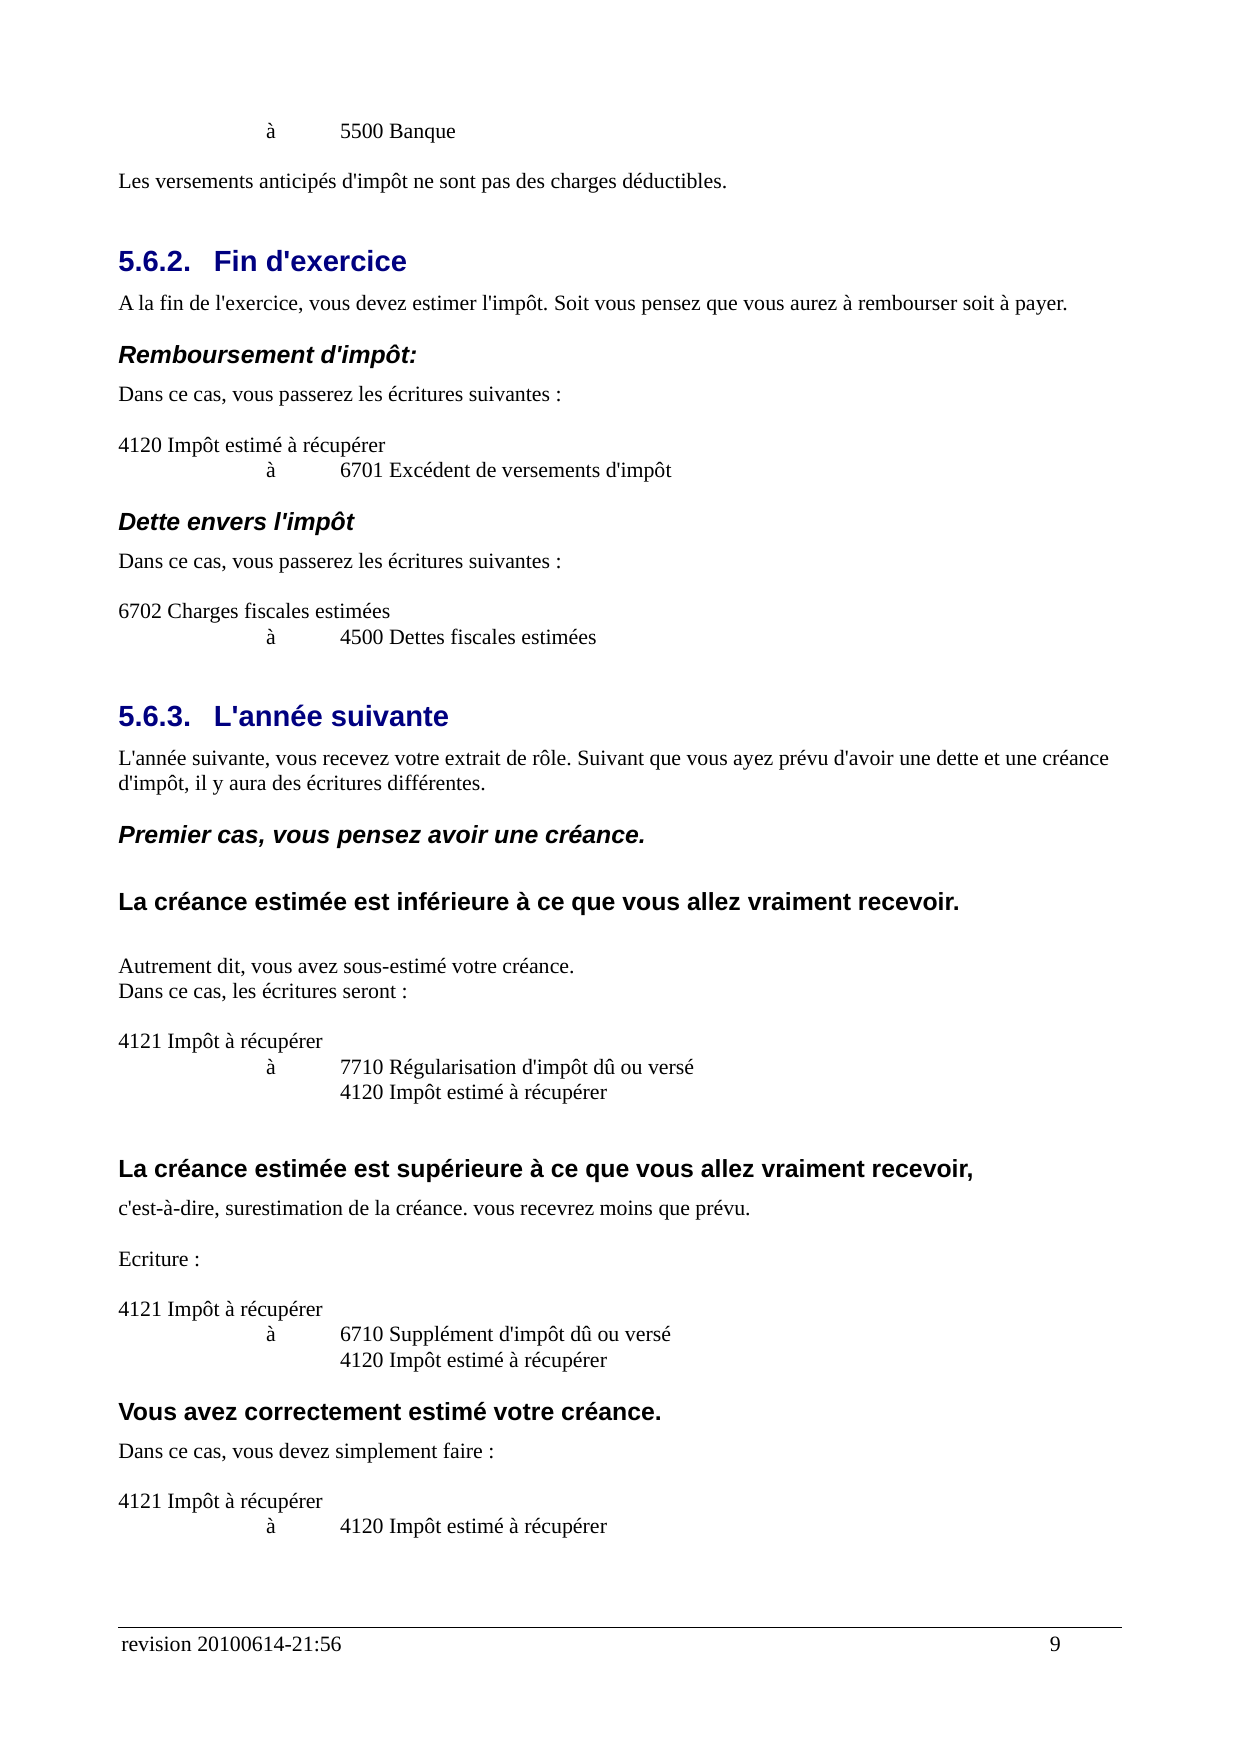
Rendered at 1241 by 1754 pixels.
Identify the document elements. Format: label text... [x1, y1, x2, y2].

text 4121 Impôt à récupérer [118, 1488, 1122, 1513]
text Dans ce cas, les écritures seront : [118, 978, 1122, 1003]
text Ecriture : [118, 1246, 1122, 1271]
text 4120 Impôt estimé à récupérer [118, 1079, 1122, 1104]
text à 6710 Supplément d'impôt dû ou versé [118, 1321, 1122, 1347]
subtitle Premier cas, vous pensez avoir une créance. [118, 821, 1122, 849]
text 4120 Impôt estimé à récupérer [118, 432, 1122, 457]
text c'est-à-dire, surestimation de la créance. vous recevrez moins que prévu. [118, 1195, 1122, 1221]
subtitle Vous avez correctement estimé votre créance. [118, 1397, 1122, 1425]
text 4121 Impôt à récupérer [118, 1028, 1122, 1054]
text Dans ce cas, vous passerez les écritures suivantes : [118, 381, 1122, 406]
text 6702 Charges fiscales estimées [118, 598, 1122, 624]
text à 4120 Impôt estimé à récupérer [118, 1513, 1122, 1539]
text 4120 Impôt estimé à récupérer [118, 1347, 1122, 1372]
text à 5500 Banque [118, 118, 1122, 143]
subtitle La créance estimée est inférieure à ce que vous allez vraiment recevoir. [118, 887, 1122, 915]
text Dans ce cas, vous devez simplement faire : [118, 1438, 1122, 1463]
subtitle Dette envers l'impôt [118, 507, 1122, 536]
subtitle La créance estimée est supérieure à ce que vous allez vraiment recevoir, [118, 1154, 1122, 1183]
text Dans ce cas, vous passerez les écritures suivantes : [118, 548, 1122, 573]
text Les versements anticipés d'impôt ne sont pas des charges déductibles. [118, 168, 1122, 194]
text 4121 Impôt à récupérer [118, 1296, 1122, 1321]
text à 6701 Excédent de versements d'impôt [118, 457, 1122, 482]
subtitle L'année suivante [118, 699, 1122, 733]
text à 4500 Dettes fiscales estimées [118, 624, 1122, 649]
text à 7710 Régularisation d'impôt dû ou versé [118, 1054, 1122, 1079]
subtitle Fin d'exercice [118, 244, 1122, 277]
subtitle Remboursement d'impôt: [118, 340, 1122, 369]
text Autrement dit, vous avez sous-estimé votre créance. [118, 953, 1122, 978]
text L'année suivante, vous recevez votre extrait de rôle. Suivant que vous ayez prévu d'avoir une dette et une créance d'impôt, il y aura des écritures différentes. [118, 745, 1122, 796]
text A la fin de l'exercice, vous devez estimer l'impôt. Soit vous pensez que vous aurez à rembourser soit à payer. [118, 290, 1122, 315]
